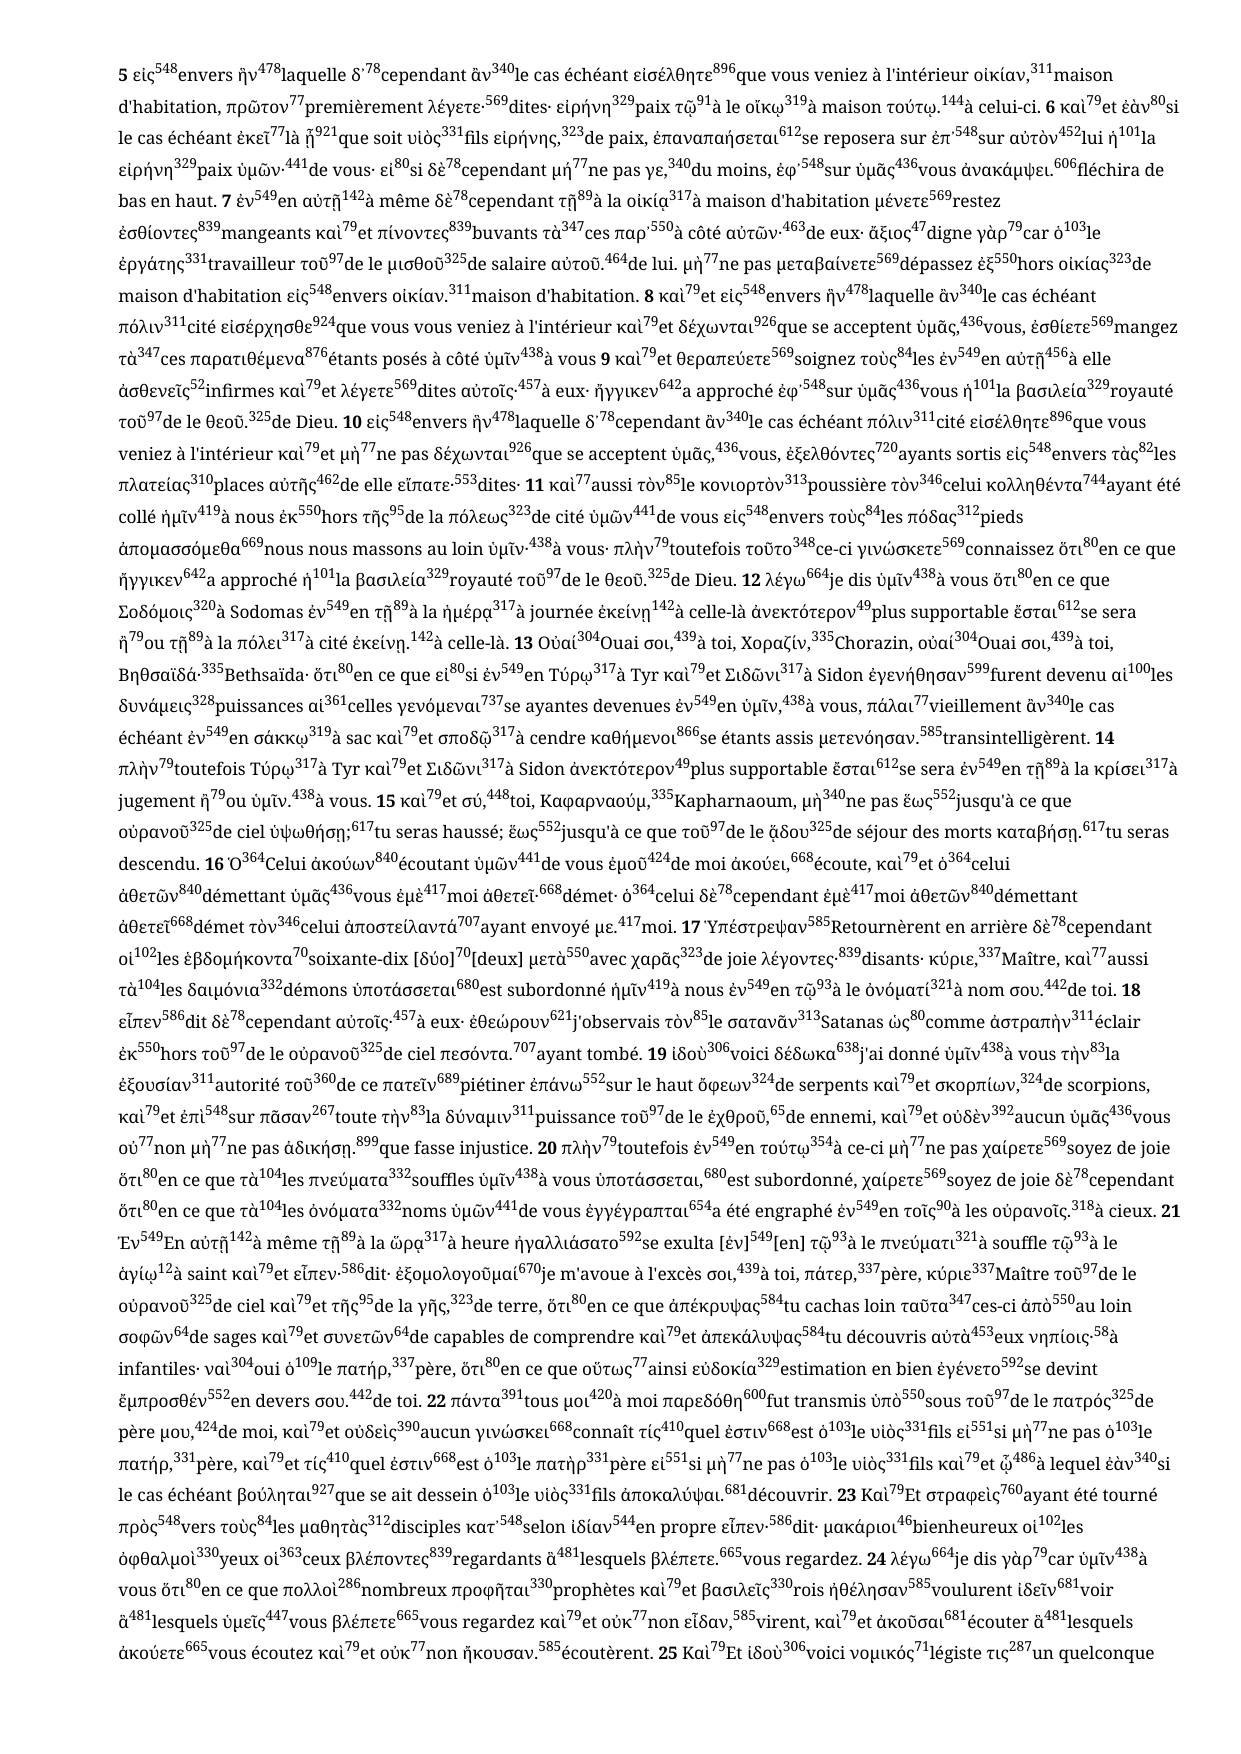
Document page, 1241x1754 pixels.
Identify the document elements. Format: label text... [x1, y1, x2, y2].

text 1 Μετὰ548Après δὲ78cependant ταῦτα347ces-ci ἀνέδειξεν586montra de bas en haut ὁ103le κύριος331Maître ἑτέρους372autres-différents ἑβδομήκοντα178soixante-dix [δύο]178[deux] καὶ79et ἀπέστειλεν586envoya αὐτοὺς451eux ἀνὰ77de bas en haut δύο52deux [δύο]178[deux] πρὸ550d'avant προσώπου327de face αὐτοῦ464de lui εἰς548envers πᾶσαν267toute πόλιν311cité καὶ79et τόπον313lieu οὗ77où ἤμελλεν625imminait αὐτὸς469lui ἔρχεσθαι.690se venir. 2 Ἔλεγεν625Disait δὲ78cependant πρὸς548vers αὐτούς·451eux· ὁ103le μὲν79certes θερισμὸς331moisson πολύς,390nombreux, οἱ102les δὲ78cependant ἐργάται330travailleurs ὀλίγοι·389peu· δεήθητε562soyez attachés de lien οὖν79donc τοῦ97de le κυρίου325de Maître τοῦ97de le θερισμοῦ325de moisson ὅπως80de telle manière que ἐργάτας312travailleurs ἐκβάλῃ899que éjecte εἰς548envers τὸν85le θερισμὸν313moisson αὐτοῦ.464de lui. 3 ὑπάγετε·569dirigez en arrière· ἰδοὺ306voici ἀποστέλλω664j'envoie ὑμᾶς436vous ὡς80comme ἄρνας312agneaux ἐν549en μέσῳ61à au milieu λύκων.324de loups. 4 μὴ79ne pas βαστάζετε569mettez en charge βαλλάντιον,315bourse, μὴ79ne pas πήραν,311besace, μὴ79ne pas ὑποδήματα,314souliers, καὶ79et μηδένα373ne pas un κατὰ548selon τὴν83la ὁδὸν311chemin ἀσπάσησθε.902que vous vous saluiez. 5 εἰς548envers ἣν478laquelle δ᾽78cependant ἂν340le cas échéant εἰσέλθητε896que vous veniez à l'intérieur οἰκίαν,311maison d'habitation, πρῶτον77premièrement λέγετε·569dites· εἰρήνη329paix τῷ91à le οἴκῳ319à maison τούτῳ.144à celui-ci. 6 καὶ79et ἐὰν80si le cas échéant ἐκεῖ77là ᾖ921que soit υἱὸς331fils εἰρήνης,323de paix, ἐπαναπαήσεται612se reposera sur ἐπ᾽548sur αὐτὸν452lui ἡ101la εἰρήνη329paix ὑμῶν·441de vous· εἰ80si δὲ78cependant μή77ne pas γε,340du moins, ἐφ᾽548sur ὑμᾶς436vous ἀνακάμψει.606fléchira de bas en haut. 7 ἐν549en αὐτῇ142à même δὲ78cependant τῇ89à la οἰκίᾳ317à maison d'habitation μένετε569restez ἐσθίοντες839mangeants καὶ79et πίνοντες839buvants τὰ347ces παρ᾽550à côté αὐτῶν·463de eux· ἄξιος47digne γὰρ79car ὁ103le ἐργάτης331travailleur τοῦ97de le μισθοῦ325de salaire αὐτοῦ.464de lui. μὴ77ne pas μεταβαίνετε569dépassez ἐξ550hors οἰκίας323de maison d'habitation εἰς548envers οἰκίαν.311maison d'habitation. 8 καὶ79et εἰς548envers ἣν478laquelle ἂν340le cas échéant πόλιν311cité εἰσέρχησθε924que vous vous veniez à l'intérieur καὶ79et δέχωνται926que se acceptent ὑμᾶς,436vous, ἐσθίετε569mangez τὰ347ces παρατιθέμενα876étants posés à côté ὑμῖν438à vous 9 καὶ79et θεραπεύετε569soignez τοὺς84les ἐν549en αὐτῇ456à elle ἀσθενεῖς52infirmes καὶ79et λέγετε569dites αὐτοῖς·457à eux· ἤγγικεν642a approché ἐφ᾽548sur ὑμᾶς436vous ἡ101la βασιλεία329royauté τοῦ97de le θεοῦ.325de Dieu. 10 εἰς548envers ἣν478laquelle δ᾽78cependant ἂν340le cas échéant πόλιν311cité εἰσέλθητε896que vous veniez à l'intérieur καὶ79et μὴ77ne pas δέχωνται926que se acceptent ὑμᾶς,436vous, ἐξελθόντες720ayants sortis εἰς548envers τὰς82les πλατείας310places αὐτῆς462de elle εἴπατε·553dites· 11 καὶ77aussi τὸν85le κονιορτὸν313poussière τὸν346celui κολληθέντα744ayant été collé ἡμῖν419à nous ἐκ550hors τῆς95de la πόλεως323de cité ὑμῶν441de vous εἰς548envers τοὺς84les πόδας312pieds ἀπομασσόμεθα669nous nous massons au loin ὑμῖν·438à vous· πλὴν79toutefois τοῦτο348ce-ci γινώσκετε569connaissez ὅτι80en ce que ἤγγικεν642a approché ἡ101la βασιλεία329royauté τοῦ97de le θεοῦ.325de Dieu. 12 λέγω664je dis ὑμῖν438à vous ὅτι80en ce que Σοδόμοις320à Sodomas ἐν549en τῇ89à la ἡμέρᾳ317à journée ἐκείνῃ142à celle-là ἀνεκτότερον49plus supportable ἔσται612se sera ἢ79ou τῇ89à la πόλει317à cité ἐκείνῃ.142à celle-là. 13 Οὐαί304Ouai σοι,439à toi, Χοραζίν,335Chorazin, οὐαί304Ouai σοι,439à toi, Βηθσαϊδά·335Bethsaïda· ὅτι80en ce que εἰ80si ἐν549en Τύρῳ317à Tyr καὶ79et Σιδῶνι317à Sidon ἐγενήθησαν599furent devenu αἱ100les δυνάμεις328puissances αἱ361celles γενόμεναι737se ayantes devenues ἐν549en ὑμῖν,438à vous, πάλαι77vieillement ἂν340le cas échéant ἐν549en σάκκῳ319à sac καὶ79et σποδῷ317à cendre καθήμενοι866se étants assis μετενόησαν.585transintelligèrent. 14 πλὴν79toutefois Τύρῳ317à Tyr καὶ79et Σιδῶνι317à Sidon ἀνεκτότερον49plus supportable ἔσται612se sera ἐν549en τῇ89à la κρίσει317à jugement ἢ79ou ὑμῖν.438à vous. 15 καὶ79et σύ,448toi, Καφαρναούμ,335Kapharnaoum, μὴ340ne pas ἕως552jusqu'à ce que οὐρανοῦ325de ciel ὑψωθήσῃ;617tu seras haussé; ἕως552jusqu'à ce que τοῦ97de le ᾅδου325de séjour des morts καταβήσῃ.617tu seras descendu. 16 Ὁ364Celui ἀκούων840écoutant ὑμῶν441de vous ἐμοῦ424de moi ἀκούει,668écoute, καὶ79et ὁ364celui ἀθετῶν840démettant ὑμᾶς436vous ἐμὲ417moi ἀθετεῖ·668démet· ὁ364celui δὲ78cependant ἐμὲ417moi ἀθετῶν840démettant ἀθετεῖ668démet τὸν346celui ἀποστείλαντά707ayant envoyé με.417moi. 17 Ὑπέστρεψαν585Retournèrent en arrière δὲ78cependant οἱ102les ἑβδομήκοντα70soixante-dix [δύο]70[deux] μετὰ550avec χαρᾶς323de joie λέγοντες·839disants· κύριε,337Maître, καὶ77aussi τὰ104les δαιμόνια332démons ὑποτάσσεται680est subordonné ἡμῖν419à nous ἐν549en τῷ93à le ὀνόματί321à nom σου.442de toi. 18 εἶπεν586dit δὲ78cependant αὐτοῖς·457à eux· ἐθεώρουν621j'observais τὸν85le σατανᾶν313Satanas ὡς80comme ἀστραπὴν311éclair ἐκ550hors τοῦ97de le οὐρανοῦ325de ciel πεσόντα.707ayant tombé. 19 ἰδοὺ306voici δέδωκα638j'ai donné ὑμῖν438à vous τὴν83la ἐξουσίαν311autorité τοῦ360de ce πατεῖν689piétiner ἐπάνω552sur le haut ὄφεων324de serpents καὶ79et σκορπίων,324de scorpions, καὶ79et ἐπὶ548sur πᾶσαν267toute τὴν83la δύναμιν311puissance τοῦ97de le ἐχθροῦ,65de ennemi, καὶ79et οὐδὲν392aucun ὑμᾶς436vous οὐ77non μὴ77ne pas ἀδικήσῃ.899que fasse injustice. 20 πλὴν79toutefois ἐν549en τούτῳ354à ce-ci μὴ77ne pas χαίρετε569soyez de joie ὅτι80en ce que τὰ104les πνεύματα332souffles ὑμῖν438à vous ὑποτάσσεται,680est subordonné, χαίρετε569soyez de joie δὲ78cependant ὅτι80en ce que τὰ104les ὀνόματα332noms ὑμῶν441de vous ἐγγέγραπται654a été engraphé ἐν549en τοῖς90à les οὐρανοῖς.318à cieux. 21 Ἐν549En αὐτῇ142à même τῇ89à la ὥρᾳ317à heure ἠγαλλιάσατο592se exulta [ἐν]549[en] τῷ93à le πνεύματι321à souffle τῷ93à le ἁγίῳ12à saint καὶ79et εἶπεν·586dit· ἐξομολογοῦμαί670je m'avoue à l'excès σοι,439à toi, πάτερ,337père, κύριε337Maître τοῦ97de le οὐρανοῦ325de ciel καὶ79et τῆς95de la γῆς,323de terre, ὅτι80en ce que ἀπέκρυψας584tu cachas loin ταῦτα347ces-ci ἀπὸ550au loin σοφῶν64de sages καὶ79et συνετῶν64de capables de comprendre καὶ79et ἀπεκάλυψας584tu découvris αὐτὰ453eux νηπίοις·58à infantiles· ναὶ304oui ὁ109le πατήρ,337père, ὅτι80en ce que οὕτως77ainsi εὐδοκία329estimation en bien ἐγένετο592se devint ἔμπροσθέν552en devers σου.442de toi. 22 πάντα391tous μοι420à moi παρεδόθη600fut transmis ὑπὸ550sous τοῦ97de le πατρός325de père μου,424de moi, καὶ79et οὐδεὶς390aucun γινώσκει668connaît τίς410quel ἐστιν668est ὁ103le υἱὸς331fils εἰ551si μὴ77ne pas ὁ103le πατήρ,331père, καὶ79et τίς410quel ἐστιν668est ὁ103le πατὴρ331père εἰ551si μὴ77ne pas ὁ103le υἱὸς331fils καὶ79et ᾧ486à lequel ἐὰν340si le cas échéant βούληται927que se ait dessein ὁ103le υἱὸς331fils ἀποκαλύψαι.681découvrir. 23 Καὶ79Et στραφεὶς760ayant été tourné πρὸς548vers τοὺς84les μαθητὰς312disciples κατ᾽548selon ἰδίαν544en propre εἶπεν·586dit· μακάριοι46bienheureux οἱ102les ὀφθαλμοὶ330yeux οἱ363ceux βλέποντες839regardants ἃ481lesquels βλέπετε.665vous regardez. 24 λέγω664je dis γὰρ79car ὑμῖν438à vous ὅτι80en ce que πολλοὶ286nombreux προφῆται330prophètes καὶ79et βασιλεῖς330rois ἠθέλησαν585voulurent ἰδεῖν681voir ἃ481lesquels ὑμεῖς447vous βλέπετε665vous regardez καὶ79et οὐκ77non εἶδαν,585virent, καὶ79et ἀκοῦσαι681écouter ἃ481lesquels ἀκούετε665vous écoutez καὶ79et οὐκ77non ἤκουσαν.585écoutèrent. 25 Καὶ79Et ἰδοὺ306voici νομικός71légiste τις287un quelconque ἀνέστη586redressa ἐκπειράζων840mettant en tentation à l'excès αὐτὸν452lui λέγων·840disant· διδάσκαλε,337enseignant, τί399quel ποιήσας721ayant fait ζωὴν311vie αἰώνιον2éternelle κληρονομήσω;602je hériterai; 26 ὁ469celui δὲ78cependant εἶπεν586dit πρὸς548vers αὐτόν·452lui· ἐν549en τῷ91à le νόμῳ319à loi τί412quel γέγραπται;654a été graphé; πῶς77comment? ἀναγινώσκεις;666tu prends connaissance; 27 ὁ469celui δὲ78cependant ἀποκριθεὶς760ayant été répondu εἶπεν·586dit· ἀγαπήσεις604tu aimeras κύριον313Maître τὸν85le θεόν313Dieu σου442de toi ἐξ550hors ὅλης279de toute entière [τῆς]95[de la] καρδίας323de coeur σου442de toi καὶ79et ἐν549en ὅλῃ273à toute entière τῇ89à la ψυχῇ317à âme σου442de toi καὶ79et ἐν549en ὅλῃ273à toute entière τῇ89à la ἰσχύϊ317à ténacité σου442de toi καὶ79et ἐν549en ὅλῃ273à toute entière τῇ89à la διανοίᾳ317à capacité d’intelligence σου,442de toi, καὶ79et τὸν85le πλησίον53prochain σου442de toi ὡς80comme σεαυτόν.516toi-même. 28 εἶπεν586dit δὲ78cependant αὐτῷ·458à lui· ὀρθῶς77droitement ἀπεκρίθης·598tu fus répondu· τοῦτο348ce-ci ποίει570fais καὶ79et ζήσῃ.610tu te vivras. 29 ὁ469celui δὲ78cependant θέλων840voulant δικαιῶσαι681justifier ἑαυτὸν528lui-même εἶπεν586dit πρὸς548vers τὸν85le Ἰησοῦν·313Iésous· καὶ79et τίς410quel ἐστίν668est μου424de moi πλησίον;53prochain; 30 Ὑπολαβὼν721Ayant pris en dessous ὁ103le Ἰησοῦς331Iésous εἶπεν·586dit· ἄνθρωπός331être humain τις287un quelconque κατέβαινεν625descendait ἀπὸ550au loin Ἰερουσαλὴμ323de Ierousalem εἰς548envers Ἰεριχὼ311Iéricho καὶ79et λῃσταῖς318à pilleurs περιέπεσεν,586tomba autour, οἳ497lesquels καὶ79et ἐκδύσαντες720ayants dévêtus αὐτὸν452lui καὶ79et πληγὰς310coups ἐπιθέντες720ayants surposés ἀπῆλθον585éloignèrent ἀφέντες720ayants abandonnés ἡμιθανῆ.53demi-mort. 31 κατὰ548selon συγκυρίαν311coïncidence δὲ78cependant ἱερεύς331sacrificateur τις287un quelconque κατέβαινεν625descendait ἐν549en τῇ89à la ὁδῷ317à chemin ἐκείνῃ142à celle-là καὶ79et ἰδὼν721ayant vu αὐτὸν452lui ἀντιπαρῆλθεν·586passa à côté contre· 32 ὁμοίως77semblablement δὲ78cependant καὶ77aussi Λευίτης331Lévite [γενόμενος]740[se ayant devenu] κατὰ548selon τὸν85le τόπον313lieu ἐλθὼν721ayant venu καὶ79et ἰδὼν721ayant vu ἀντιπαρῆλθεν.586passa à côté contre. 33 Σαμαρίτης331Samaritain δέ78cependant τις287un quelconque ὁδεύων840cheminant ἦλθεν586vint κατ᾽548selon αὐτὸν452lui καὶ79et ἰδὼν721ayant vu ἐσπλαγχνίσθη,600fut remué aux entrailles, 34 καὶ79et προσελθὼν721ayant venu vers κατέδησεν586attacha de lien de haut en bas τὰ86les τραύματα314traumatismes αὐτοῦ464de lui ἐπιχέων840versant sur ἔλαιον315huile d'olive καὶ79et οἶνον,313vin, ἐπιβιβάσας721ayant monté dessus δὲ78cependant αὐτὸν452lui ἐπὶ548sur τὸ247le ἴδιον117en propre κτῆνος315bête de monture ἤγαγεν586conduisit αὐτὸν452lui εἰς548envers πανδοχεῖον315hôtellerie καὶ79et ἐπεμελήθη594se prit soin αὐτοῦ.464de lui. 35 καὶ79et ἐπὶ548sur τὴν344celle αὔριον77demain ἐκβαλὼν721ayant éjecté ἔδωκεν586donna δύο180deux δηνάρια314deniers τῷ91à le πανδοχεῖ319à hôtelier καὶ79et εἶπεν·586dit· ἐπιμελήθητι561te prends soin αὐτοῦ,464de lui, καὶ79et ὅ482lequel τι375un quelconque ἂν340le cas échéant προσδαπανήσῃς897que tu dépenses auprès ἐγὼ431moi ἐν549en τῷ354à ce ἐπανέρχεσθαί690se survenir de bas en haut με417moi ἀποδώσω602je redonnerai σοι.439à toi. 36 τίς410quel τούτων149de ceux-ci τῶν96de les τριῶν64de trois πλησίον53prochain δοκεῖ668estime σοι439à toi γεγονέναι686avoir devenu τοῦ358de celui ἐμπεσόντος716de ayant tombé dans εἰς548envers τοὺς84les λῃστάς;312pilleurs; 37 ὁ469celui δὲ78cependant εἶπεν·586dit· ὁ364celui ποιήσας721ayant fait τὸ87le ἔλεος315miséricorde μετ᾽550avec αὐτοῦ.464de lui. εἶπεν586dit δὲ78cependant αὐτῷ458à lui ὁ103le Ἰησοῦς·331Iésous· πορεύου574te va καὶ79et σὺ448toi ποίει570fais ὁμοίως.77semblablement. 38 Ἐν549En δὲ78cependant τῷ354à ce πορεύεσθαι690se aller αὐτοὺς451eux αὐτὸς469lui εἰσῆλθεν586vint à l'intérieur εἰς548envers κώμην311village τινά·267une quelconque· γυνὴ329femme δέ78cependant τις285une quelconque ὀνόματι321à nom Μάρθα329Martha ὑπεδέξατο592se accepta en dessous αὐτόν.452lui. 39 καὶ79et τῇδε350à cependant celle-ci ἦν625était ἀδελφὴ329soeur καλουμένη889étante appelée Μαριάμ,329Mariam, [ἣ]496[laquelle] καὶ77aussi παρακαθεσθεῖσα758ayante étée assise à côté πρὸς548vers τοὺς84les πόδας312pieds τοῦ97de le Ἰησοῦ325de Iésous ἤκουεν625écoutait τὸν85le λόγον313discours αὐτοῦ.464de lui. 40 ἡ101la δὲ78cependant Μάρθα329Martha περιεσπᾶτο636était tiré autour περὶ548autour πολλὴν267nombreuse διακονίαν·311service· ἐπιστᾶσα719ayante présentée δὲ78cependant εἶπεν·586dit· κύριε,337Maître, οὐ77non μέλει668soucie σοι439à toi ὅτι80en ce que ἡ101la ἀδελφή329soeur μου424de moi μόνην113seule με417moi κατέλιπεν586laissa en contrebas διακονεῖν;689servir; εἰπὲ554dis οὖν79donc αὐτῇ456à elle ἵνα80afin que μοι420à moi συναντιλάβηται.905que se prenne contre avec. 41 ἀποκριθεὶς760ayant été répondu δὲ78cependant εἶπεν586dit αὐτῇ456à elle ὁ103le κύριος·331Maître· Μάρθα335Martha Μάρθα,335Martha, μεριμνᾷς666tu inquiètes καὶ79et θορυβάζῃ678tu es mis en tumulte περὶ548autour πολλά,374nombreux, 42 ἑνὸς67de un δέ78cependant ἐστιν668est χρεία·329besoin· Μαριὰμ329Mariam γὰρ79car τὴν83la ἀγαθὴν2bonne μερίδα311portion ἐξελέξατο592se élut ἥτις496laquelle une quelconque οὐκ77non ἀφαιρεθήσεται619sera saisi au loin ἀπ᾽550au loin αὐτῆς.462de elle. [118, 59, 1181, 1665]
